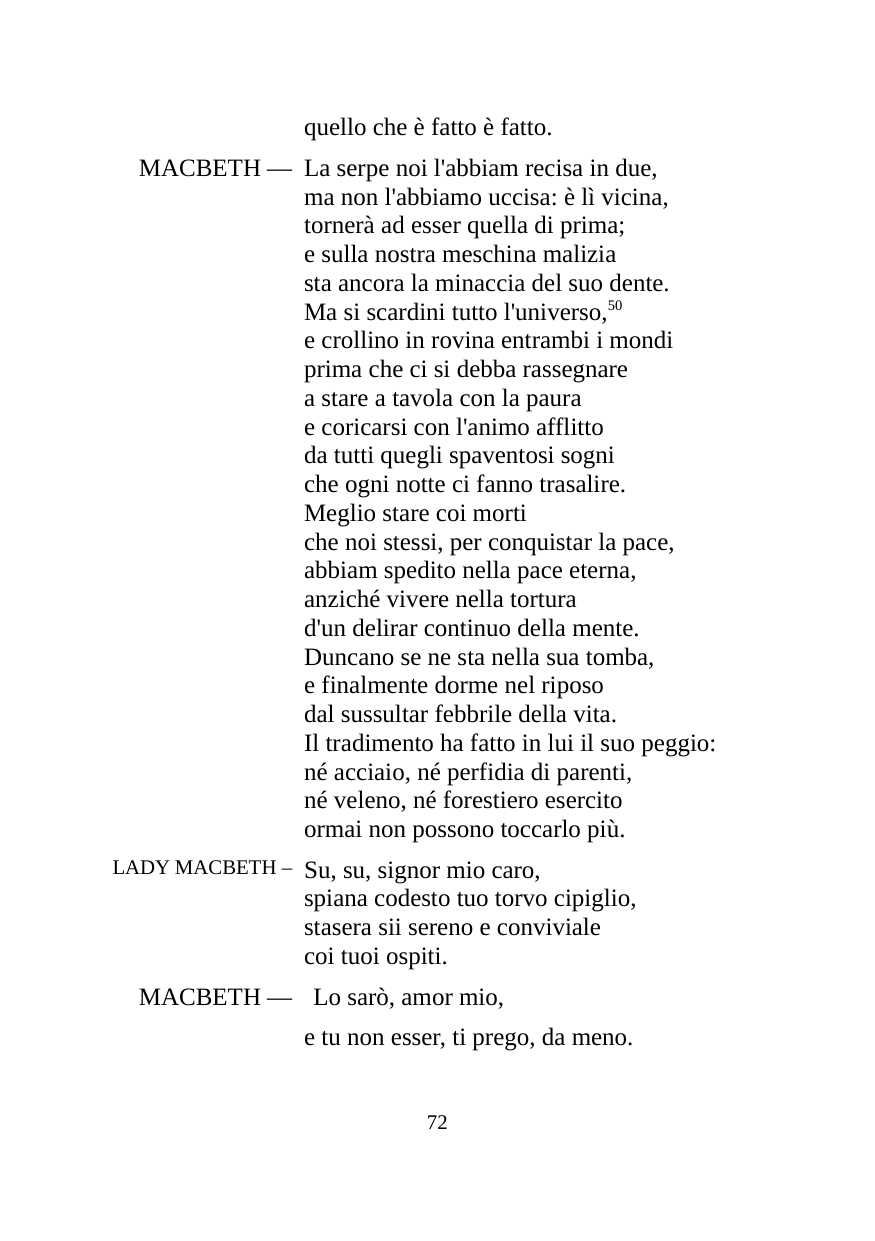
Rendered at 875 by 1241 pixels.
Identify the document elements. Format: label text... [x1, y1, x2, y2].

table_cell La serpe noi l'abbiam recisa in due, ma non l'abbiamo uccisa: è lì vicina, tornerà ad esser quella di prima; e sulla nostra meschina malizia sta ancora la minaccia del suo dente. Ma si scardini tutto l'universo, e crollino in rovina entrambi i mondi prima che ci si debba rassegnare a stare a tavola con la paura e coricarsi con l'animo afflitto da tutti quegli spaventosi sogni che ogni notte ci fanno trasalire. Meglio stare coi morti che noi stessi, per conquistar la pace, abbiam spedito nella pace eterna, anziché vivere nella tortura d'un delirar continuo della mente. Duncano se ne sta nella sua tomba, e finalmente dorme nel riposo dal sussultar febbrile della vita. Il tradimento ha fatto in lui il suo peggio: né acciaio, né perfidia di parenti, né veleno, né forestiero esercito ormai non possono toccarlo più. [298, 147, 768, 849]
table_cell Su, su, signor mio caro, spiana codesto tuo torvo cipiglio, stasera sii sereno e conviviale coi tuoi ospiti. [298, 849, 768, 976]
table_cell MACBETH — [106, 976, 298, 1057]
table_cell Lo sarò, amor mio, [307, 976, 768, 1016]
table_cell e tu non esser, ti prego, da meno. [298, 1016, 768, 1057]
table_cell [106, 106, 298, 147]
table_cell LADY MACBETH – [106, 849, 298, 976]
table_cell MACBETH — [106, 147, 298, 849]
table_cell quello che è fatto è fatto. [298, 106, 768, 147]
table_cell [298, 976, 307, 1016]
